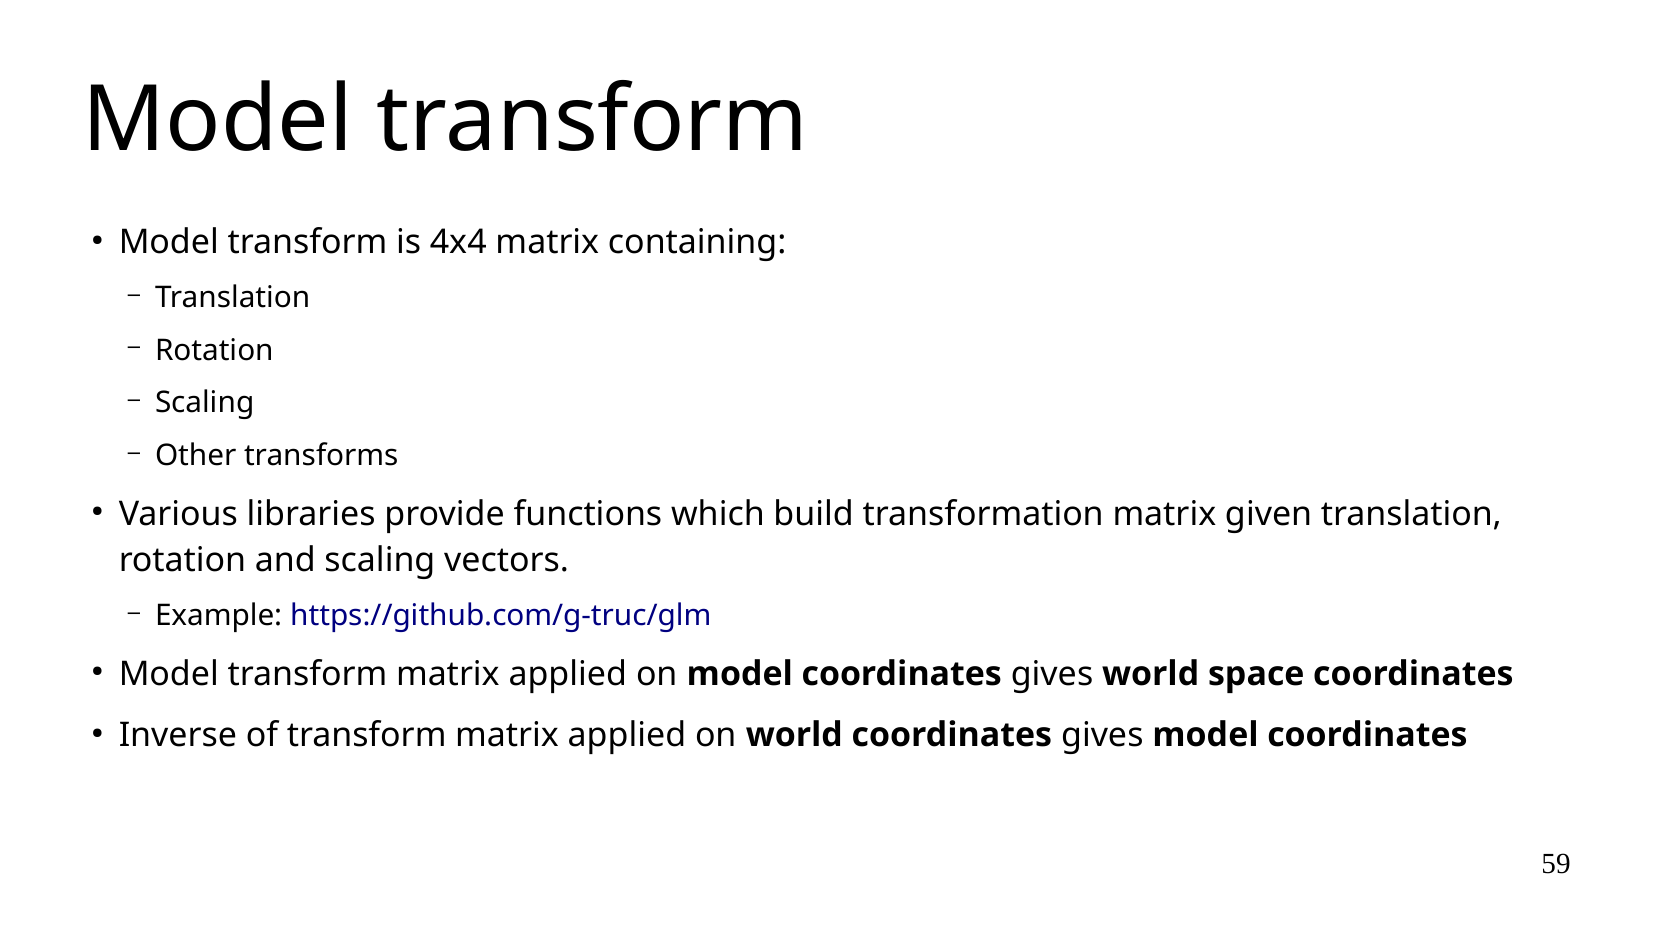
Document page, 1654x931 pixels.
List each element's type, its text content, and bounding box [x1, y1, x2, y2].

title Model transform [82, 37, 1571, 193]
list Model transform is 4x4 matrix containing: Translation Rotation Scaling Other transforms Various libraries provide functions which build transformation matrix given translation, rotation and scaling vectors. Example: https://github.com/g-truc/glm Model transform matrix applied on model coordinates gives world space coordinates Inverse of transform matrix applied on world coordinates gives model coordinates [82, 217, 1571, 758]
